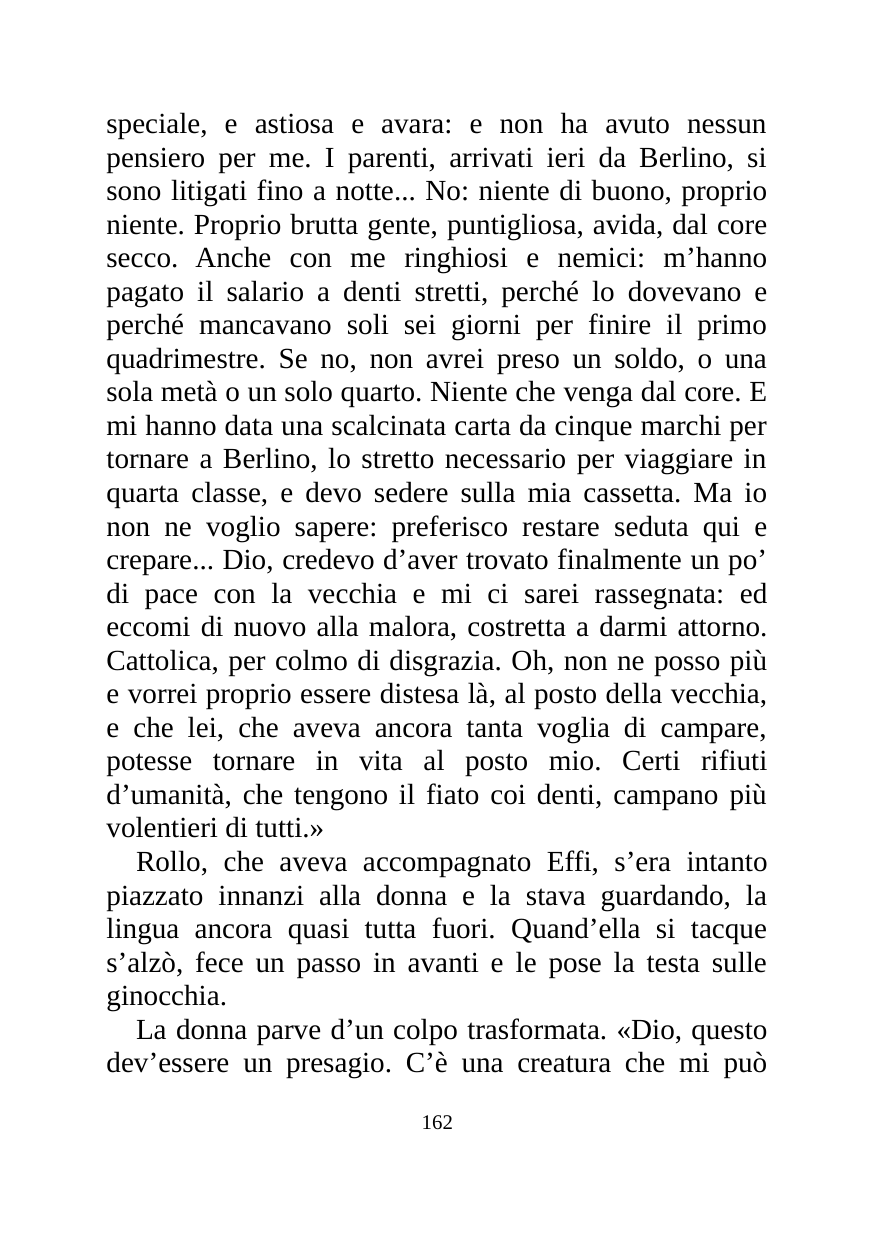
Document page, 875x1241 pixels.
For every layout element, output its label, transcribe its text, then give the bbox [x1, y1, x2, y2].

text speciale, e astiosa e avara: e non ha avuto nessun pensiero per me. I parenti, arrivati ieri da Berlino, si sono litigati fino a notte... No: niente di buono, proprio niente. Proprio brutta gente, puntigliosa, avida, dal core secco. Anche con me ringhiosi e nemici: m’hanno pagato il salario a denti stretti, perché lo dovevano e perché mancavano soli sei giorni per finire il primo quadrimestre. Se no, non avrei preso un soldo, o una sola metà o un solo quarto. Niente che venga dal core. E mi hanno data una scalcinata carta da cinque marchi per tornare a Berlino, lo stretto necessario per viaggiare in quarta classe, e devo sedere sulla mia cassetta. Ma io non ne voglio sapere: preferisco restare seduta qui e crepare... Dio, credevo d’aver trovato finalmente un po’ di pace con la vecchia e mi ci sarei rassegnata: ed eccomi di nuovo alla malora, costretta a darmi attorno. Cattolica, per colmo di disgrazia. Oh, non ne posso più e vorrei proprio essere distesa là, al posto della vecchia, e che lei, che aveva ancora tanta voglia di campare, potesse tornare in vita al posto mio. Certi rifiuti d’umanità, che tengono il fiato coi denti, campano più volentieri di tutti.» [106, 106, 768, 844]
text Rollo, che aveva accompagnato Effi, s’era intanto piazzato innanzi alla donna e la stava guardando, la lingua ancora quasi tutta fuori. Quand’ella si tacque s’alzò, fece un passo in avanti e le pose la testa sulle ginocchia. [106, 844, 768, 1012]
text La donna parve d’un colpo trasformata. «Dio, questo dev’essere un presagio. C’è una creatura che mi può [106, 1012, 768, 1079]
